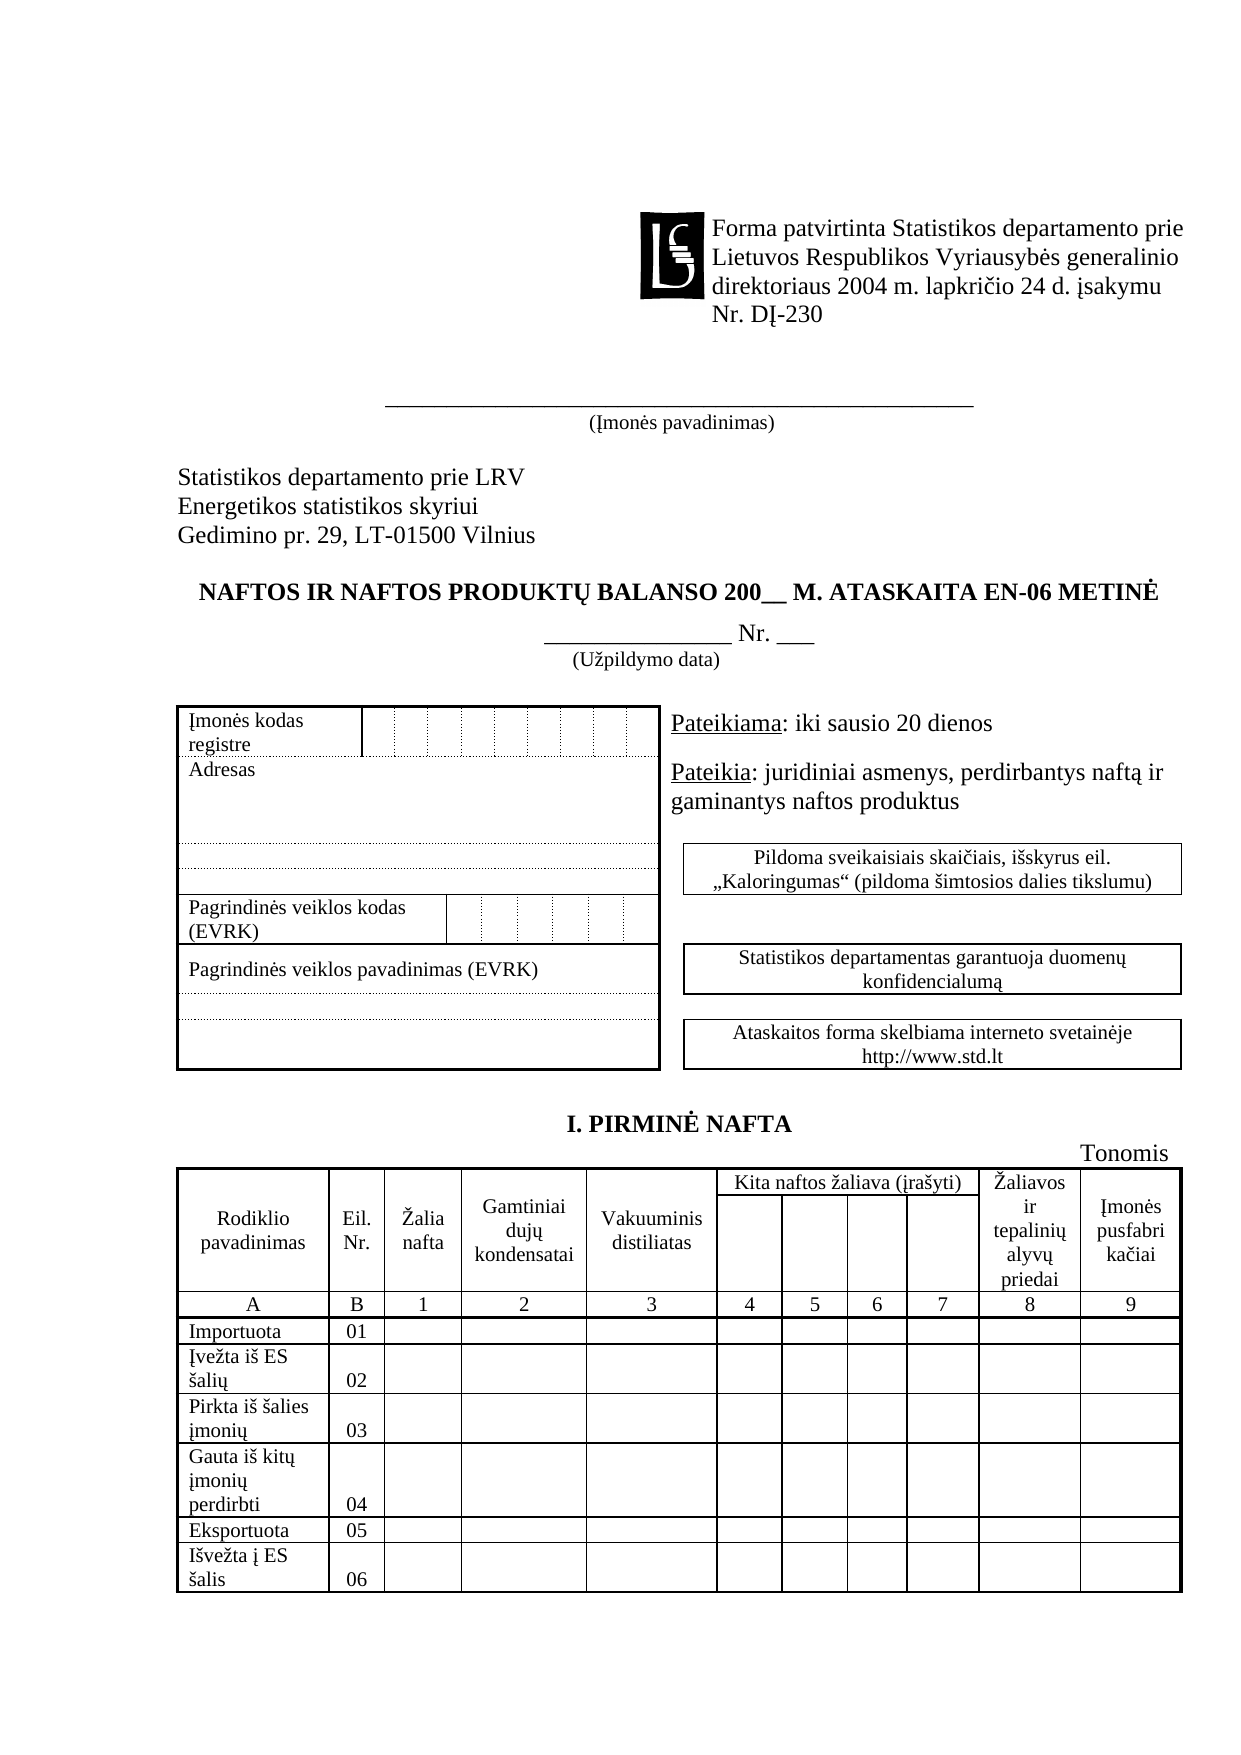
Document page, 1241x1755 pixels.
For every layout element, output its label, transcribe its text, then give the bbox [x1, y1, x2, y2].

table_cell Eksportuota [179, 1518, 328, 1542]
table_cell 05 [330, 1518, 384, 1542]
table_cell [718, 1196, 781, 1291]
table_cell 7 [908, 1292, 978, 1316]
table_cell Statistikos departamentas garantuoja duomenų konfidencialumą [685, 945, 1180, 993]
table_cell [980, 1345, 1080, 1392]
table_cell 03 [330, 1394, 384, 1442]
table_cell [980, 1543, 1080, 1591]
table_header Eil. Nr. [330, 1170, 384, 1291]
table_header [494, 708, 527, 756]
table_cell [908, 1394, 978, 1442]
table_cell [908, 1543, 978, 1591]
table_cell [718, 1444, 781, 1516]
table_cell Ataskaitos forma skelbiama interneto svetainėje http://www.std.lt [685, 1020, 1180, 1068]
table_header [527, 708, 560, 756]
table_cell [1081, 1345, 1179, 1392]
table_cell [684, 995, 1181, 1018]
table_cell [1081, 1394, 1179, 1442]
table_cell [385, 1345, 461, 1392]
table_cell Gauta iš kitų įmonių perdirbti [179, 1444, 328, 1516]
table_header Kita naftos žaliava (įrašyti) [718, 1170, 978, 1194]
table_cell [908, 1444, 978, 1516]
table_cell [587, 1444, 716, 1516]
table_cell [783, 1196, 847, 1291]
table_cell [462, 1543, 586, 1591]
table_cell [848, 1444, 906, 1516]
table_cell 5 [783, 1292, 847, 1316]
table_cell 02 [330, 1345, 384, 1392]
text (Įmonės pavadinimas) [177, 410, 1181, 434]
table_header Gamtiniai dujų kondensatai [462, 1170, 586, 1291]
table_header Žalia nafta [385, 1170, 461, 1291]
table_cell [848, 1319, 906, 1343]
table_cell [783, 1444, 847, 1516]
table_cell [462, 1345, 586, 1392]
table_cell [718, 1319, 781, 1343]
table_cell [980, 1444, 1080, 1516]
table_cell [661, 868, 683, 893]
table_cell [908, 1196, 978, 1291]
table_cell Pagrindinės veiklos pavadinimas (EVRK) [179, 945, 658, 993]
table_cell Pagrindinės veiklos kodas (EVRK) [179, 895, 446, 943]
table_header Įmonės pusfabrikačiai [1081, 1170, 1179, 1291]
table_cell [848, 1394, 906, 1442]
table_cell Išvežta į ES šalis [179, 1543, 328, 1591]
table_cell Adresas [179, 756, 658, 843]
text Energetikos statistikos skyriui [177, 491, 1181, 520]
table_cell 01 [330, 1319, 384, 1343]
table_cell [447, 895, 482, 943]
text (Užpildymo data) [177, 647, 1181, 671]
text NAFTOS IR NAFTOS PRODUKTŲ BALANSO 200__ M. ATASKAITA EN-06 METINĖ [177, 577, 1181, 606]
table_cell [661, 943, 683, 993]
table_cell [1081, 1444, 1179, 1516]
table_cell 4 [718, 1292, 781, 1316]
table_cell [518, 895, 553, 943]
table_cell Importuota [179, 1319, 328, 1343]
table_header Žaliavos ir tepalinių alyvų priedai [980, 1170, 1080, 1291]
text Gedimino pr. 29, LT-01500 Vilnius [177, 520, 1181, 549]
table_cell [783, 1518, 847, 1542]
table_cell [587, 1394, 716, 1442]
table_cell [587, 1518, 716, 1542]
table_cell [661, 1019, 683, 1068]
table_cell [462, 1394, 586, 1442]
table_cell [587, 1345, 716, 1392]
table_cell [848, 1518, 906, 1542]
table_cell [718, 1518, 781, 1542]
table_cell [553, 895, 588, 943]
table_cell A [179, 1292, 328, 1316]
table_cell [482, 895, 517, 943]
table_cell 2 [462, 1292, 586, 1316]
text I. PIRMINĖ NAFTA [177, 1109, 1181, 1138]
table_cell [385, 1518, 461, 1542]
table_cell [908, 1319, 978, 1343]
table_cell [587, 1543, 716, 1591]
table_cell [661, 843, 683, 868]
table_cell 1 [385, 1292, 461, 1316]
table_cell [589, 895, 624, 943]
text Statistikos departamento prie LRV [177, 462, 1181, 491]
table_cell [718, 1394, 781, 1442]
table_cell 04 [330, 1444, 384, 1516]
table_cell [980, 1518, 1080, 1542]
table_header Rodiklio pavadinimas [179, 1170, 328, 1291]
table_cell [1081, 1319, 1179, 1343]
table_header [363, 708, 395, 756]
table_cell [179, 993, 658, 1018]
table_header [428, 708, 461, 756]
table_cell 06 [330, 1543, 384, 1591]
table_header Vakuuminis distiliatas [587, 1170, 716, 1291]
table_cell [848, 1345, 906, 1392]
table_header [593, 708, 626, 756]
table_cell [783, 1394, 847, 1442]
table_cell [661, 993, 684, 1018]
table_cell [783, 1543, 847, 1591]
table_cell [385, 1444, 461, 1516]
table_cell Įvežta iš ES šalių [179, 1345, 328, 1392]
table_cell [783, 1319, 847, 1343]
table_cell 9 [1081, 1292, 1179, 1316]
table_cell [908, 1345, 978, 1392]
table_cell [462, 1319, 586, 1343]
table_cell [385, 1319, 461, 1343]
table_cell Pateikia: juridiniai asmenys, perdirbantys naftą ir gaminantys naftos produktus [661, 756, 1181, 843]
table_cell [783, 1345, 847, 1392]
table_cell [718, 1345, 781, 1392]
table_cell Pildoma sveikaisiais skaičiais, išskyrus eil. „Kaloringumas“ (pildoma šimtosios dalies tikslumu) [684, 844, 1181, 893]
text _______________ Nr. ___ [177, 618, 1181, 647]
table_cell 6 [848, 1292, 906, 1316]
table_cell [1081, 1518, 1179, 1542]
table_cell [848, 1196, 906, 1291]
table_cell Pirkta iš šalies įmonių [179, 1394, 328, 1442]
table_cell [385, 1543, 461, 1591]
table_header [395, 708, 428, 756]
table_cell 8 [980, 1292, 1080, 1316]
table_cell [179, 843, 658, 868]
table_header [560, 708, 593, 756]
table_cell [980, 1394, 1080, 1442]
table_cell B [330, 1292, 384, 1316]
table_header Įmonės kodas registre [179, 708, 361, 756]
table_cell [462, 1518, 586, 1542]
text Forma patvirtinta Statistikos departamento prie Lietuvos Respublikos Vyriausybės generalinio direktoriaus 2004 m. lapkričio 24 d. įsakymu Nr. DĮ-230 [712, 213, 1187, 328]
table_cell [908, 1518, 978, 1542]
table_header [626, 708, 658, 756]
table_cell [179, 868, 658, 893]
table_cell 3 [587, 1292, 716, 1316]
table_cell [848, 1543, 906, 1591]
table_cell [1081, 1543, 1179, 1591]
table_cell [462, 1444, 586, 1516]
table_cell [718, 1543, 781, 1591]
table_cell [980, 1319, 1080, 1343]
table_header [461, 708, 494, 756]
table_header Pateikiama: iki sausio 20 dienos [661, 705, 1181, 756]
table_cell [661, 894, 1181, 943]
table_cell [624, 895, 658, 943]
table_cell [587, 1319, 716, 1343]
table_cell [385, 1394, 461, 1442]
text Tonomis [177, 1138, 1181, 1167]
table_cell [179, 1019, 658, 1068]
